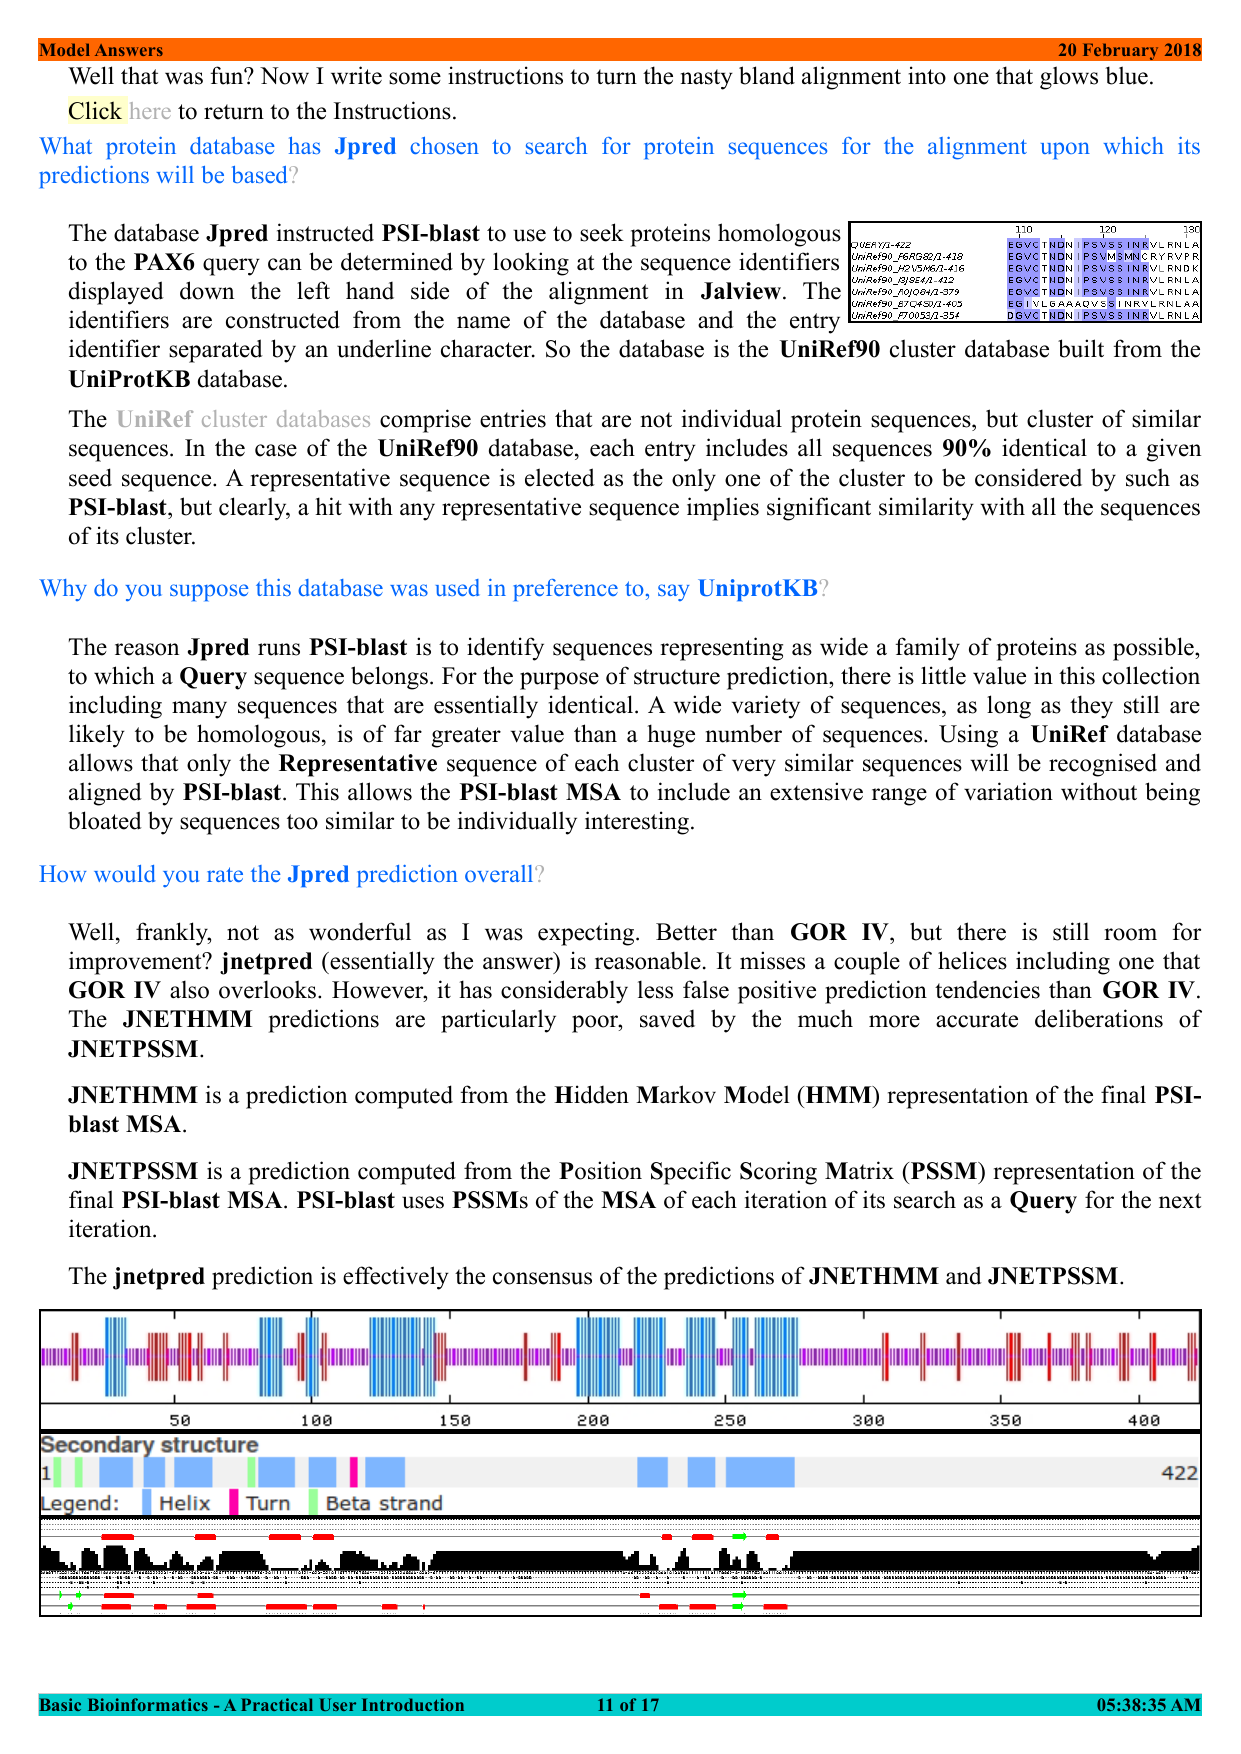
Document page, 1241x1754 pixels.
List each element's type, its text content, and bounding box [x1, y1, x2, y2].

text JNETPSSM is a prediction computed from the Position Specific Scoring Matrix (PSSM) representation of the final PSI-blast MSA. PSI-blast uses PSSMs of the MSA of each iteration of its search as a Query for the next iteration. [68, 1156, 1202, 1243]
text Click here to return to the Instructions. [68, 96, 1202, 124]
text The UniRef cluster databases comprise entries that are not individual protein sequences, but cluster of similar sequences. In the case of the UniRef90 database, each entry includes all sequences 90% identical to a given seed sequence. A representative sequence is elected as the only one of the cluster to be considered by such as PSI-blast, but clearly, a hit with any representative sequence implies significant similarity with all the sequences of its cluster. [68, 404, 1202, 549]
text The database Jpred instructed PSI-blast to use to seek proteins homologous to the PAX6 query can be determined by looking at the sequence identifiers displayed down the left hand side of the alignment in Jalview. The identifiers are constructed from the name of the database and the entry identifier separated by an underline character. So the database is the UniRef90 cluster database built from the UniProtKB database. [68, 218, 1202, 392]
picture [41, 1434, 1200, 1515]
picture [41, 1311, 1200, 1429]
text How would you rate the Jpred prediction overall? [38, 859, 1202, 888]
picture [41, 1519, 1200, 1615]
text Well that was fun? Now I write some instructions to turn the nasty bland alignment into one that glows blue. [68, 61, 1202, 89]
text JNETHMM is a prediction computed from the Hidden Markov Model (HMM) representation of the final PSI-blast MSA. [68, 1080, 1202, 1138]
text The jnetpred prediction is effectively the consensus of the predictions of JNETHMM and JNETPSSM. [68, 1261, 1202, 1290]
text Well, frankly, not as wonderful as I was expecting. Better than GOR IV, but there is still room for improvement? jnetpred (essentially the answer) is reasonable. It misses a couple of helices including one that GOR IV also overlooks. However, it has considerably less false positive prediction tendencies than GOR IV. The JNETHMM predictions are particularly poor, saved by the much more accurate deliberations of JNETPSSM. [68, 917, 1202, 1062]
text Why do you suppose this database was used in preference to, say UniprotKB? [38, 573, 1202, 602]
text The reason Jpred runs PSI-blast is to identify sequences representing as wide a family of proteins as possible, to which a Query sequence belongs. For the purpose of structure prediction, there is little value in this collection including many sequences that are essentially identical. A wide variety of sequences, as long as they still are likely to be homologous, is of far greater value than a huge number of sequences. Using a UniRef database allows that only the Representative sequence of each cluster of very similar sequences will be recognised and aligned by PSI-blast. This allows the PSI-blast MSA to include an extensive range of variation without being bloated by sequences too similar to be individually interesting. [68, 632, 1202, 835]
text What protein database has Jpred chosen to search for protein sequences for the alignment upon which its predictions will be based? [38, 131, 1202, 189]
picture [850, 223, 1200, 321]
